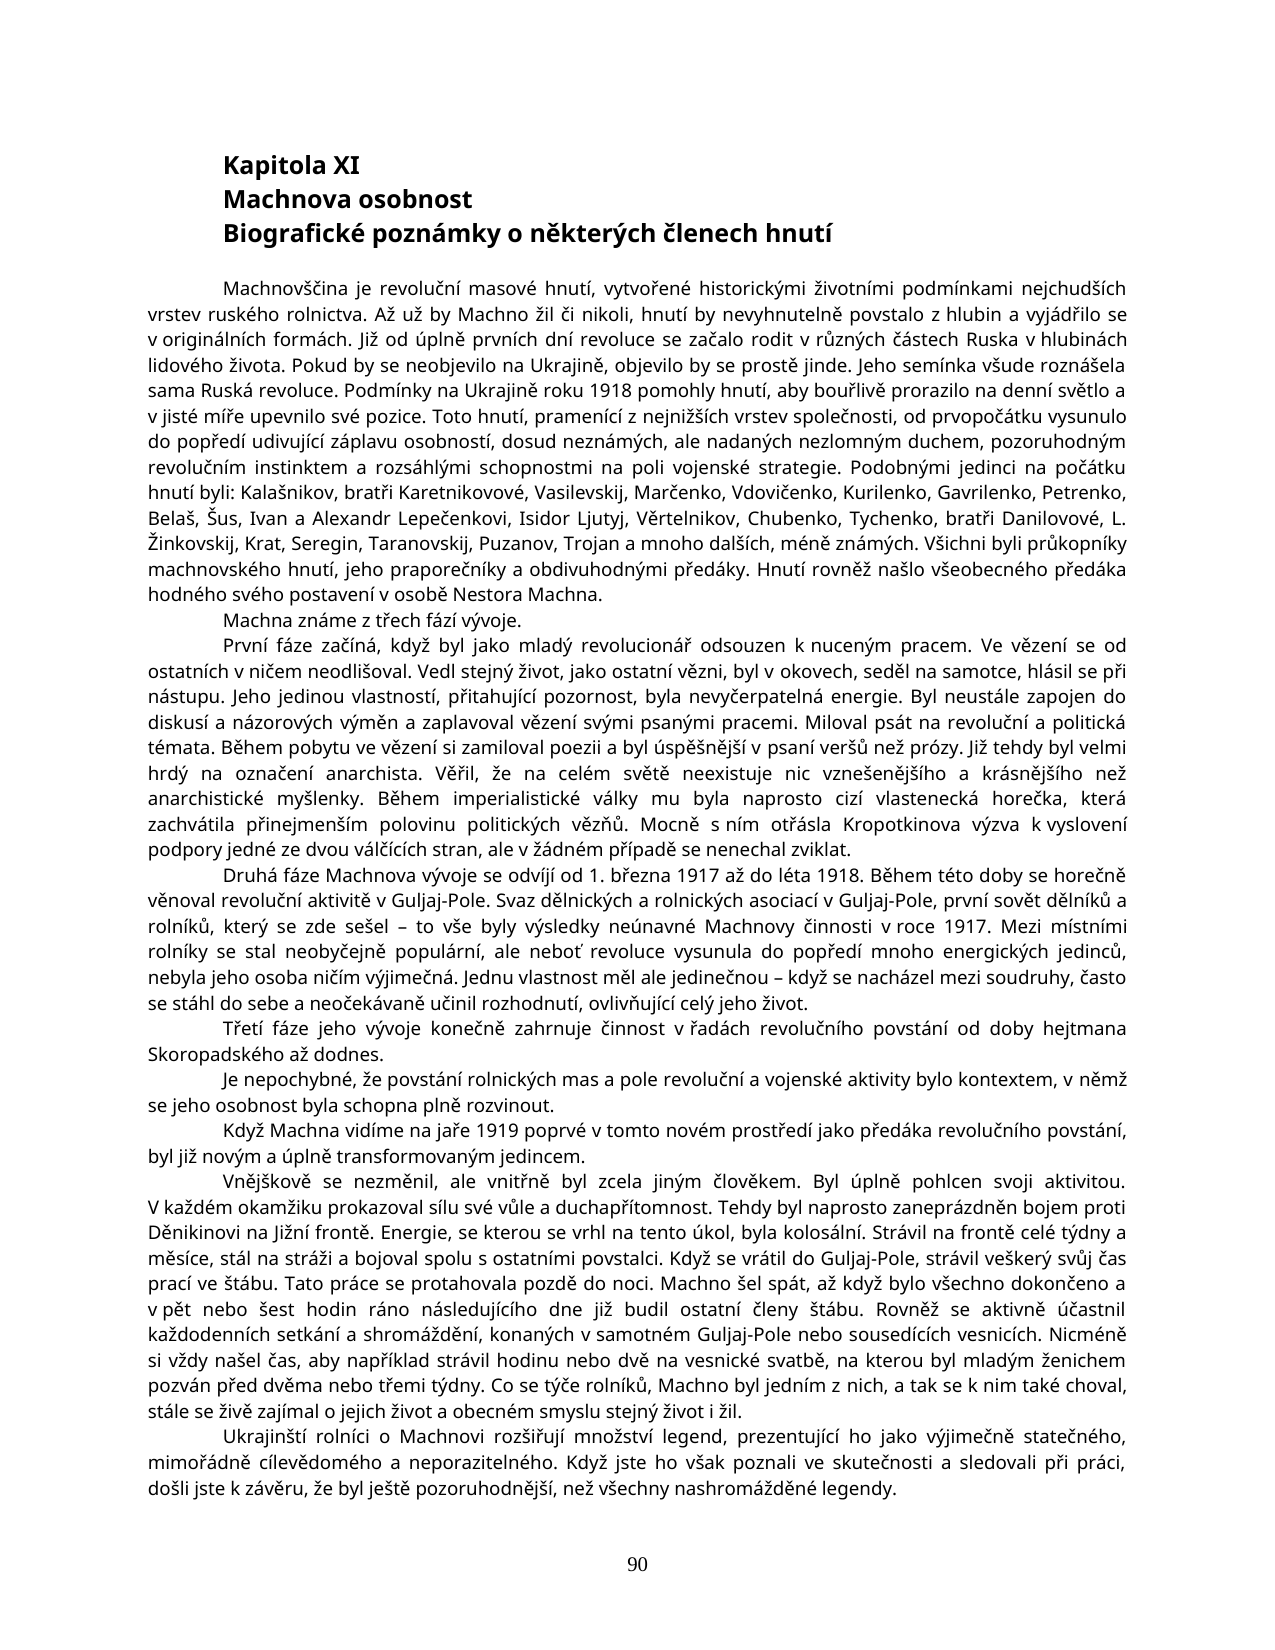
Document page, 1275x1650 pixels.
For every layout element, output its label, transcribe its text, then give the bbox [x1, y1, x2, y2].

text Vnějškově se nezměnil, ale vnitřně byl zcela jiným člověkem. Byl úplně pohlcen svoji aktivitou. V každém okamžiku prokazoval sílu své vůle a duchapřítomnost. Tehdy byl naprosto zaneprázdněn bojem proti Děnikinovi na Jižní frontě. Energie, se kterou se vrhl na tento úkol, byla kolosální. Strávil na frontě celé týdny a měsíce, stál na stráži a bojoval spolu s ostatními povstalci. Když se vrátil do Guljaj-Pole, strávil veškerý svůj čas prací ve štábu. Tato práce se protahovala pozdě do noci. Machno šel spát, až když bylo všechno dokončeno a v pět nebo šest hodin ráno následujícího dne již budil ostatní členy štábu. Rovněž se aktivně účastnil každodenních setkání a shromáždění, konaných v samotném Guljaj-Pole nebo sousedících vesnicích. Nicméně si vždy našel čas, aby například strávil hodinu nebo dvě na vesnické svatbě, na kterou byl mladým ženichem pozván před dvěma nebo třemi týdny. Co se týče rolníků, Machno byl jedním z nich, a tak se k nim také choval, stále se živě zajímal o jejich život a obecném smyslu stejný život i žil. [148, 1168, 1127, 1424]
text Biografické poznámky o některých členech hnutí [148, 216, 1127, 250]
text Machnovščina je revoluční masové hnutí, vytvořené historickými životními podmínkami nejchudších vrstev ruského rolnictva. Až už by Machno žil či nikoli, hnutí by nevyhnutelně povstalo z hlubin a vyjádřilo se v originálních formách. Již od úplně prvních dní revoluce se začalo rodit v různých částech Ruska v hlubinách lidového života. Pokud by se neobjevilo na Ukrajině, objevilo by se prostě jinde. Jeho semínka všude roznášela sama Ruská revoluce. Podmínky na Ukrajině roku 1918 pomohly hnutí, aby bouřlivě prorazilo na denní světlo a v jisté míře upevnilo své pozice. Toto hnutí, pramenící z nejnižších vrstev společnosti, od prvopočátku vysunulo do popředí udivující záplavu osobností, dosud neznámých, ale nadaných nezlomným duchem, pozoruhodným revolučním instinktem a rozsáhlými schopnostmi na poli vojenské strategie. Podobnými jedinci na počátku hnutí byli: Kalašnikov, bratři Karetnikovové, Vasilevskij, Marčenko, Vdovičenko, Kurilenko, Gavrilenko, Petrenko, Belaš, Šus, Ivan a Alexandr Lepečenkovi, Isidor Ljutyj, Věrtelnikov, Chubenko, Tychenko, bratři Danilovové, L. Žinkovskij, Krat, Seregin, Taranovskij, Puzanov, Trojan a mnoho dalších, méně známých. Všichni byli průkopníky machnovského hnutí, jeho praporečníky a obdivuhodnými předáky. Hnutí rovněž našlo všeobecného předáka hodného svého postavení v osobě Nestora Machna. [148, 275, 1127, 607]
text Třetí fáze jeho vývoje konečně zahrnuje činnost v řadách revolučního povstání od doby hejtmana Skoropadského až dodnes. [148, 1015, 1127, 1066]
text Je nepochybné, že povstání rolnických mas a pole revoluční a vojenské aktivity bylo kontextem, v němž se jeho osobnost byla schopna plně rozvinout. [148, 1066, 1127, 1117]
subtitle Machnova osobnost [148, 182, 1127, 216]
text Ukrajinští rolníci o Machnovi rozšiřují množství legend, prezentující ho jako výjimečně statečného, mimořádně cílevědomého a neporazitelného. Když jste ho však poznali ve skutečnosti a sledovali při práci, došli jste k závěru, že byl ještě pozoruhodnější, než všechny nashromážděné legendy. [148, 1424, 1127, 1500]
text První fáze začíná, když byl jako mladý revolucionář odsouzen k nuceným pracem. Ve vězení se od ostatních v ničem neodlišoval. Vedl stejný život, jako ostatní vězni, byl v okovech, seděl na samotce, hlásil se při nástupu. Jeho jedinou vlastností, přitahující pozornost, byla nevyčerpatelná energie. Byl neustále zapojen do diskusí a názorových výměn a zaplavoval vězení svými psanými pracemi. Miloval psát na revoluční a politická témata. Během pobytu ve vězení si zamiloval poezii a byl úspěšnější v psaní veršů než prózy. Již tehdy byl velmi hrdý na označení anarchista. Věřil, že na celém světě neexistuje nic vznešenějšího a krásnějšího než anarchistické myšlenky. Během imperialistické války mu byla naprosto cizí vlastenecká horečka, která zachvátila přinejmenším polovinu politických vězňů. Mocně s ním otřásla Kropotkinova výzva k vyslovení podpory jedné ze dvou válčících stran, ale v žádném případě se nenechal zviklat. [148, 633, 1127, 862]
text Druhá fáze Machnova vývoje se odvíjí od 1. března 1917 až do léta 1918. Během této doby se horečně věnoval revoluční aktivitě v Guljaj-Pole. Svaz dělnických a rolnických asociací v Guljaj-Pole, první sovět dělníků a rolníků, který se zde sešel – to vše byly výsledky neúnavné Machnovy činnosti v roce 1917. Mezi místními rolníky se stal neobyčejně populární, ale neboť revoluce vysunula do popředí mnoho energických jedinců, nebyla jeho osoba ničím výjimečná. Jednu vlastnost měl ale jedinečnou – když se nacházel mezi soudruhy, často se stáhl do sebe a neočekávaně učinil rozhodnutí, ovlivňující celý jeho život. [148, 862, 1127, 1015]
text Kapitola XI [148, 148, 1127, 182]
text Když Machna vidíme na jaře 1919 poprvé v tomto novém prostředí jako předáka revolučního povstání, byl již novým a úplně transformovaným jedincem. [148, 1117, 1127, 1168]
text Machna známe z třech fází vývoje. [148, 607, 1127, 633]
